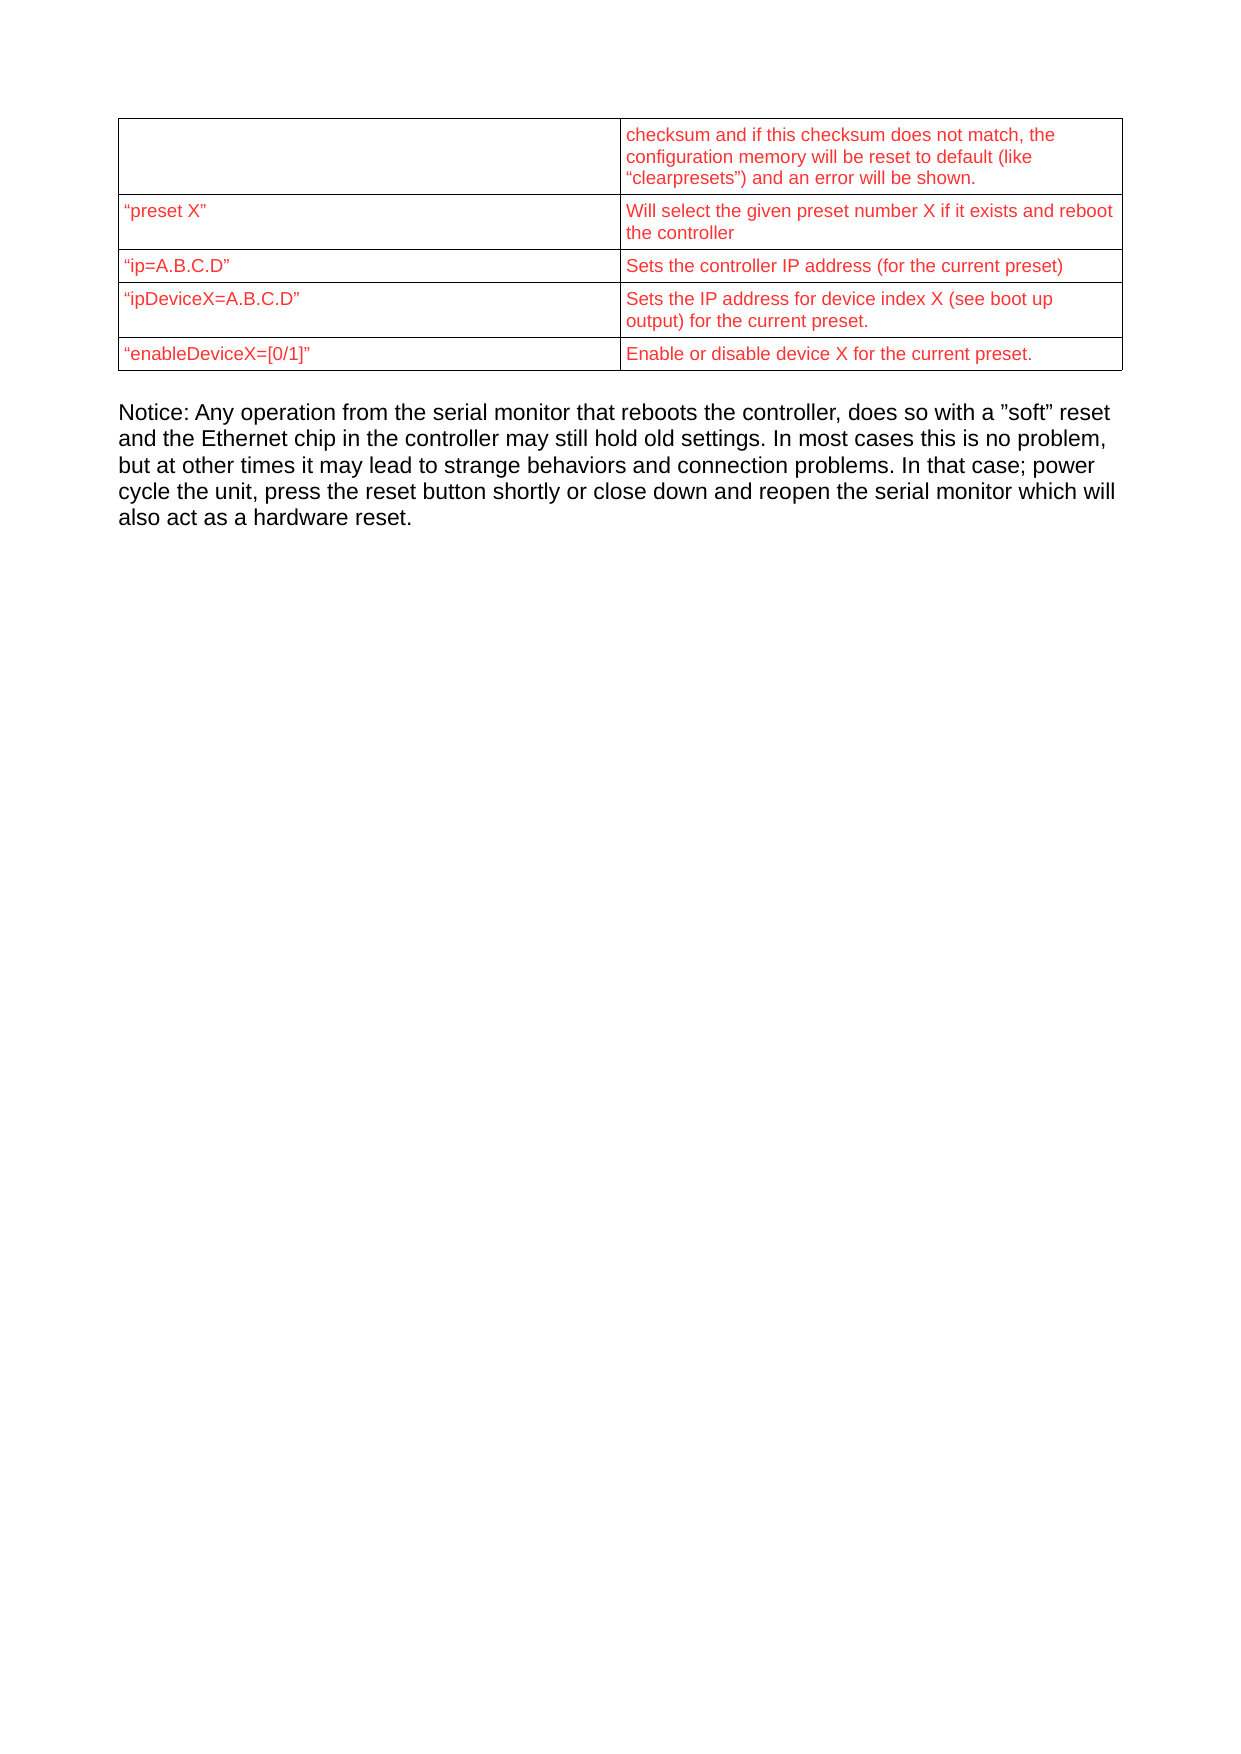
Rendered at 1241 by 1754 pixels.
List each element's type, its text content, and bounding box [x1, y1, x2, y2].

table_cell Sets the IP address for device index X (see boot up output) for the current preset. [621, 283, 1122, 337]
table_cell “preset X” [119, 195, 620, 249]
table_cell checksum and if this checksum does not match, the configuration memory will be reset to default (like “clearpresets”) and an error will be shown. [621, 119, 1122, 194]
table_cell Enable or disable device X for the current preset. [621, 338, 1122, 370]
table_cell “ipDeviceX=A.B.C.D” [119, 283, 620, 337]
table_cell “enableDeviceX=[0/1]” [119, 338, 620, 370]
table_cell [119, 119, 620, 194]
table_cell Sets the controller IP address (for the current preset) [621, 250, 1122, 282]
table_cell Will select the given preset number X if it exists and reboot the controller [621, 195, 1122, 249]
table_cell “ip=A.B.C.D” [119, 250, 620, 282]
text Notice: Any operation from the serial monitor that reboots the controller, does so with a ”soft” reset and the Ethernet chip in the controller may still hold old settings. In most cases this is no problem, but at other times it may lead to strange behaviors and connection problems. In that case; power cycle the unit, press the reset button shortly or close down and reopen the serial monitor which will also act as a hardware reset. [118, 399, 1122, 531]
